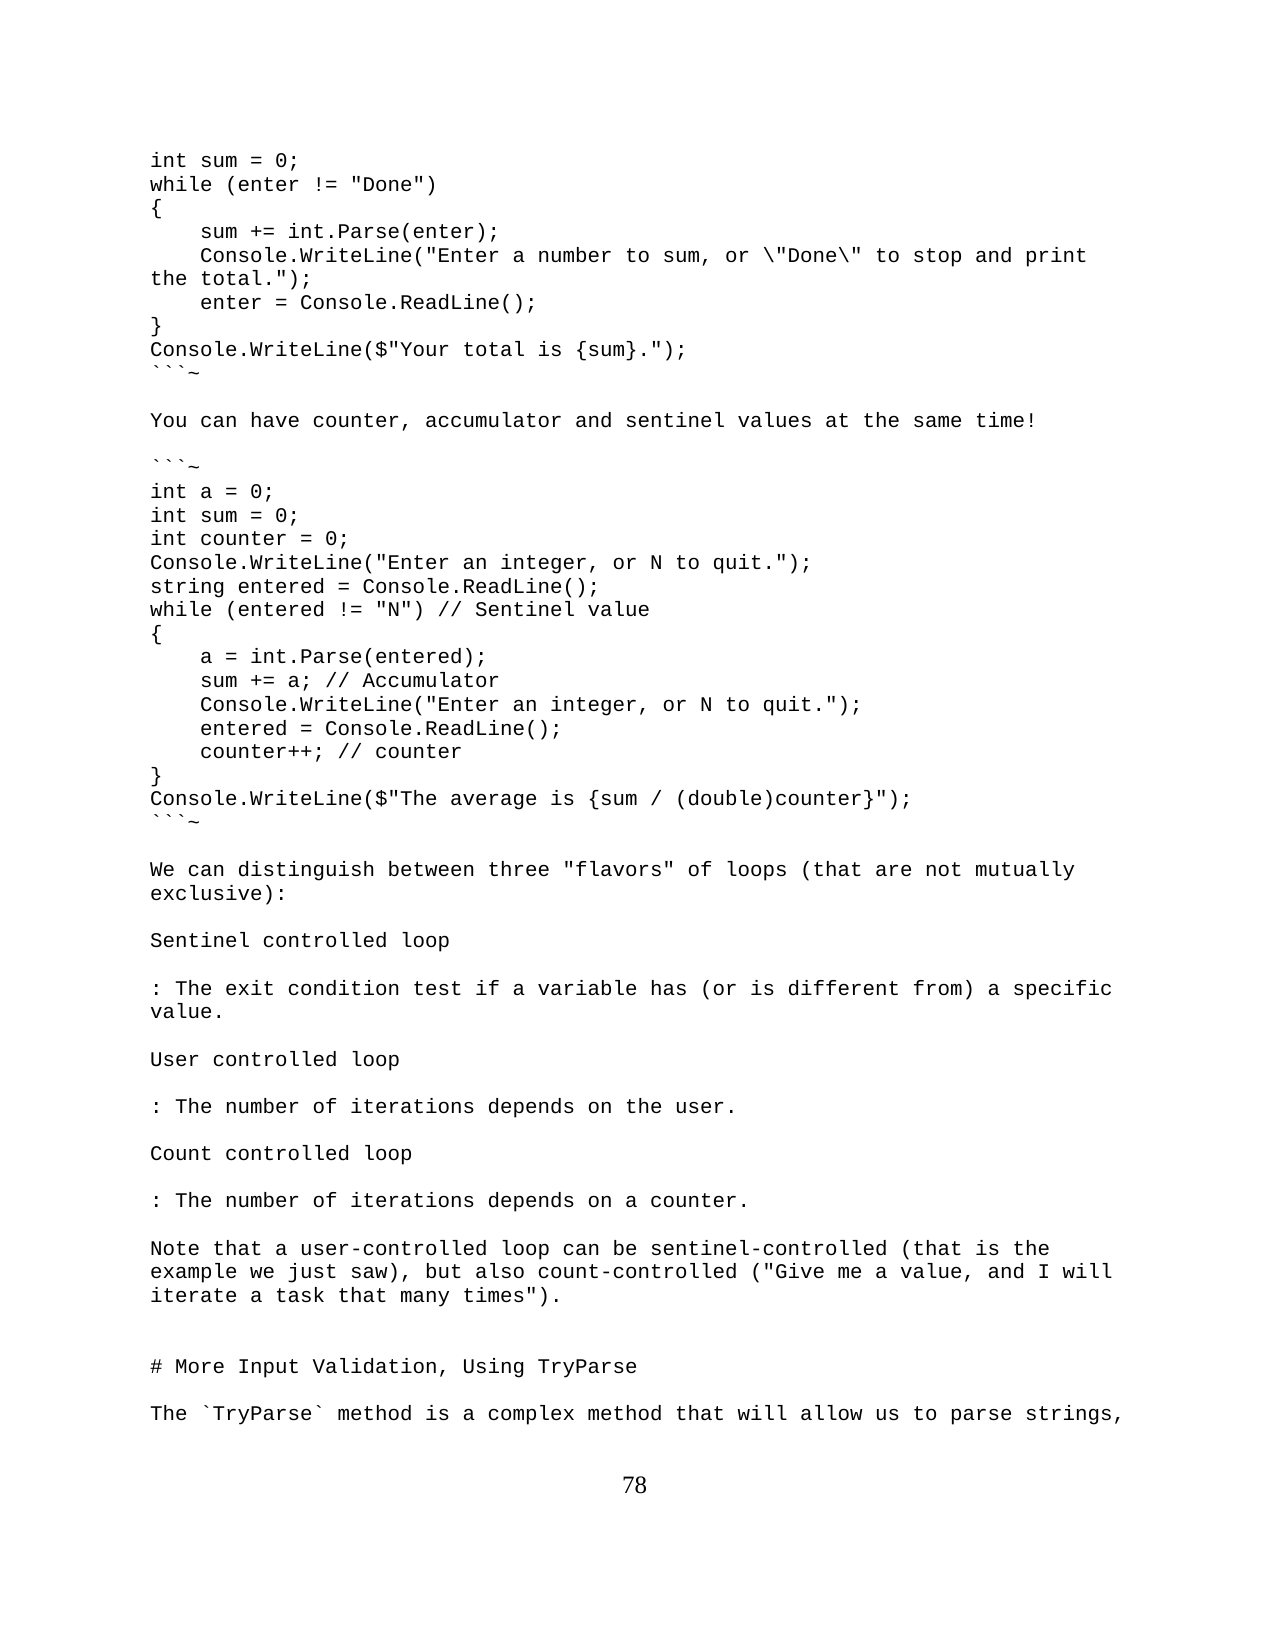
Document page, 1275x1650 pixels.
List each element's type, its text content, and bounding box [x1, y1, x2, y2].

text Console.WriteLine($"The average is {sum / (double)counter}"); [150, 788, 1125, 812]
text Console.WriteLine("Enter an integer, or N to quit."); [150, 552, 1125, 576]
text ```~ [150, 812, 1125, 836]
text int a = 0; [150, 481, 1125, 505]
text string entered = Console.ReadLine(); [150, 576, 1125, 599]
text : The number of iterations depends on the user. [150, 1096, 1125, 1119]
text while (enter != "Done") [150, 174, 1125, 197]
text : The number of iterations depends on a counter. [150, 1190, 1125, 1214]
text int sum = 0; [150, 150, 1125, 174]
text You can have counter, accumulator and sentinel values at the same time! [150, 410, 1125, 434]
text # More Input Validation, Using TryParse [150, 1356, 1125, 1379]
text counter++; // counter [150, 741, 1125, 765]
text a = int.Parse(entered); [150, 647, 1125, 670]
text Console.WriteLine("Enter a number to sum, or \"Done\" to stop and print the total."); [150, 244, 1125, 292]
text while (entered != "N") // Sentinel value [150, 599, 1125, 623]
text We can distinguish between three "flavors" of loops (that are not mutually exclusive): [150, 859, 1125, 907]
text ```~ [150, 363, 1125, 386]
text The `TryParse` method is a complex method that will allow us to parse strings, [150, 1403, 1125, 1427]
text enter = Console.ReadLine(); [150, 292, 1125, 316]
text Sentinel controlled loop [150, 930, 1125, 954]
text User controlled loop [150, 1048, 1125, 1072]
text int counter = 0; [150, 528, 1125, 552]
text Count controlled loop [150, 1143, 1125, 1167]
text sum += a; // Accumulator [150, 670, 1125, 694]
text sum += int.Parse(enter); [150, 221, 1125, 244]
text Note that a user-controlled loop can be sentinel-controlled (that is the example we just saw), but also count-controlled ("Give me a value, and I will iterate a task that many times"). [150, 1238, 1125, 1309]
text Console.WriteLine("Enter an integer, or N to quit."); [150, 694, 1125, 717]
text Console.WriteLine($"Your total is {sum}."); [150, 339, 1125, 363]
text : The exit condition test if a variable has (or is different from) a specific value. [150, 978, 1125, 1025]
text { [150, 197, 1125, 221]
text { [150, 623, 1125, 647]
text entered = Console.ReadLine(); [150, 717, 1125, 741]
text int sum = 0; [150, 505, 1125, 528]
text ```~ [150, 457, 1125, 481]
text } [150, 316, 1125, 339]
text } [150, 765, 1125, 788]
